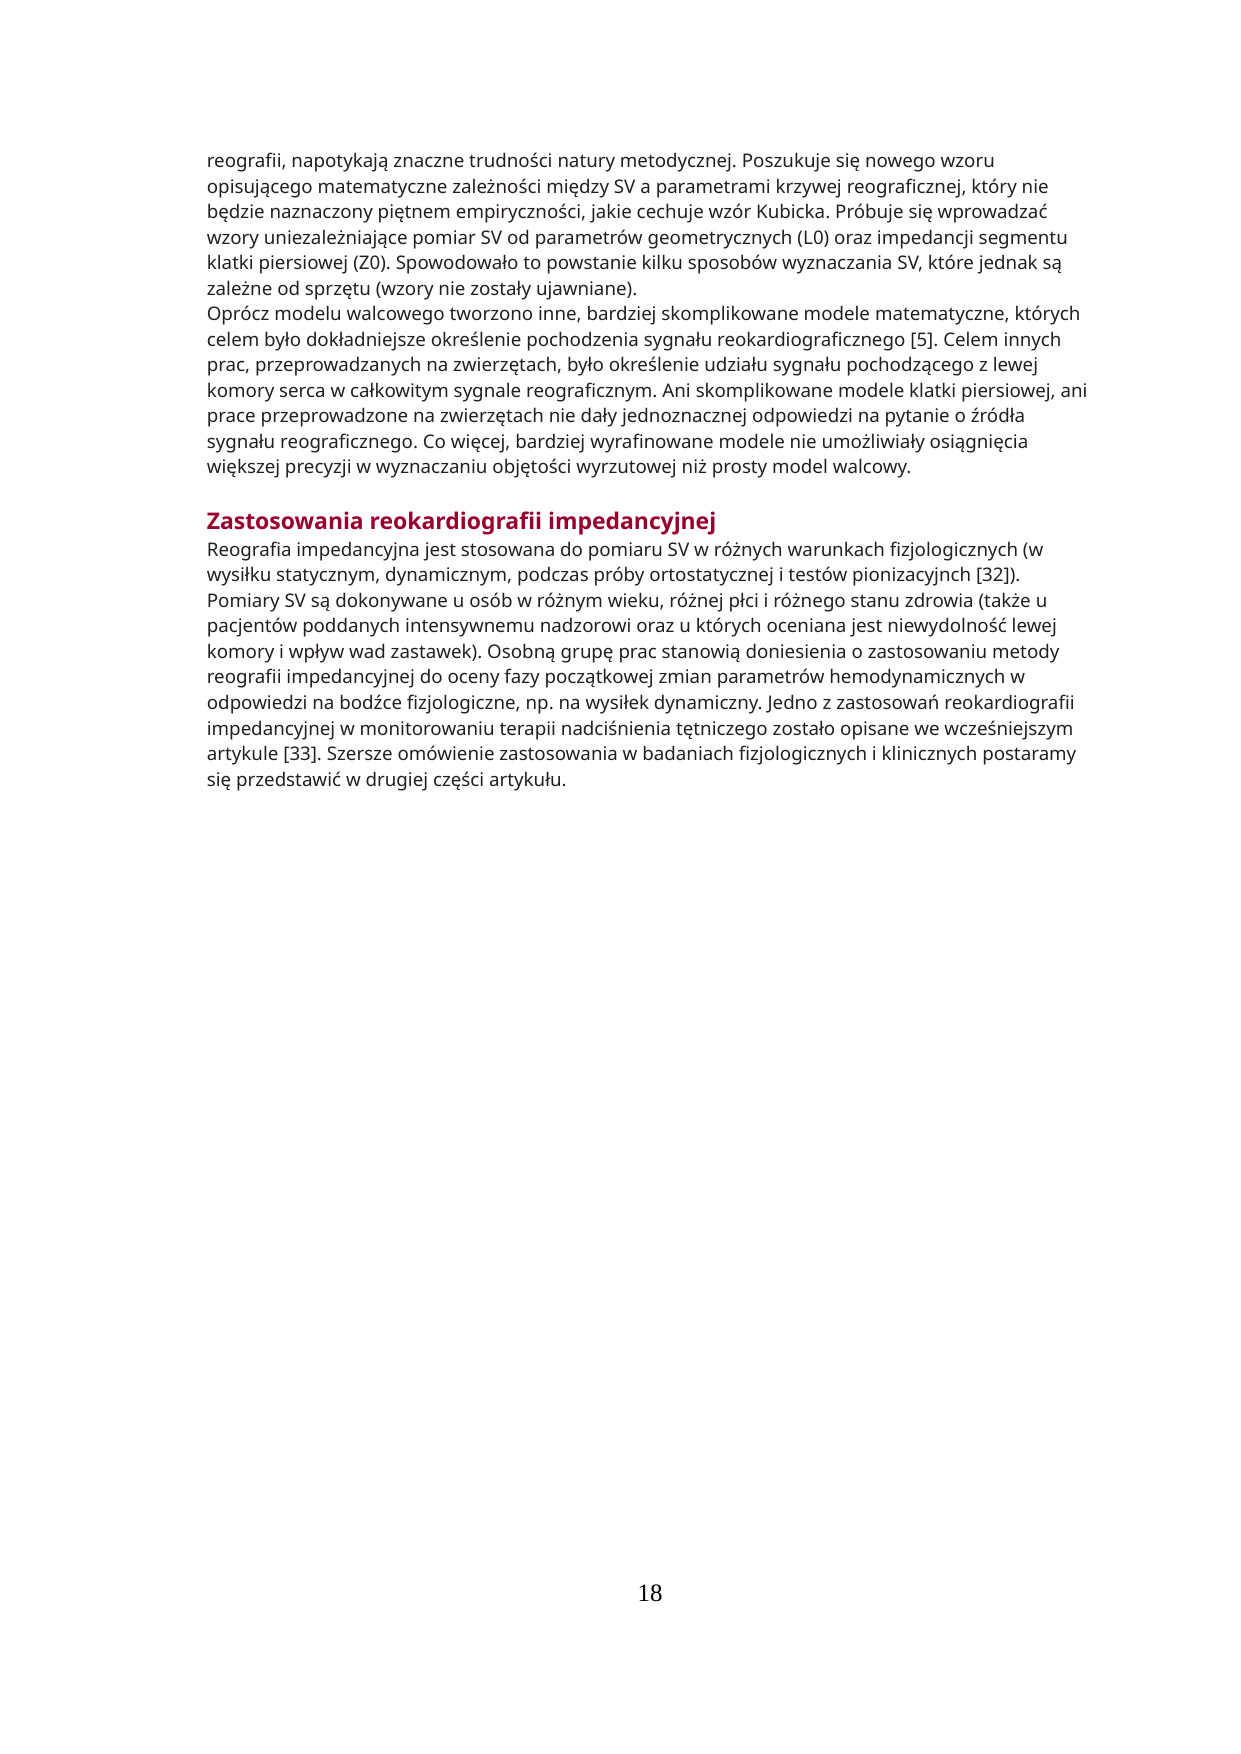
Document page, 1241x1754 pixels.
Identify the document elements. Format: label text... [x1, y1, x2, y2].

text reografii, napotykają znaczne trudności natury metodycznej. Poszukuje się nowego wzoru opisującego matematyczne zależności między SV a parametrami krzywej reograficznej, który nie będzie naznaczony piętnem empiryczności, jakie cechuje wzór Kubicka. Próbuje się wprowadzać wzory uniezależniające pomiar SV od parametrów geometrycznych (L0) oraz impedancji segmentu klatki piersiowej (Z0). Spowodowało to powstanie kilku sposobów wyznaczania SV, które jednak są zależne od sprzętu (wzory nie zostały ujawniane). Oprócz modelu walcowego tworzono inne, bardziej skomplikowane modele matematyczne, których celem było dokładniejsze określenie pochodzenia sygnału reokardiograficznego [5]. Celem innych prac, przeprowadzanych na zwierzętach, było określenie udziału sygnału pochodzącego z lewej komory serca w całkowitym sygnale reograficznym. Ani skomplikowane modele klatki piersiowej, ani prace przeprowadzone na zwierzętach nie dały jednoznacznej odpowiedzi na pytanie o źródła sygnału reograficznego. Co więcej, bardziej wyrafinowane modele nie umożliwiały osiągnięcia większej precyzji w wyznaczaniu objętości wyrzutowej niż prosty model walcowy. Zastosowania reokardiografii impedancyjnej Reografia impedancyjna jest stosowana do pomiaru SV w różnych warunkach fizjologicznych (w wysiłku statycznym, dynamicznym, podczas próby ortostatycznej i testów pionizacyjnch [32]). Pomiary SV są dokonywane u osób w różnym wieku, różnej płci i różnego stanu zdrowia (także u pacjentów poddanych intensywnemu nadzorowi oraz u których oceniana jest niewydolność lewej komory i wpływ wad zastawek). Osobną grupę prac stanowią doniesienia o zastosowaniu metody reografii impedancyjnej do oceny fazy początkowej zmian parametrów hemodynamicznych w odpowiedzi na bodźce fizjologiczne, np. na wysiłek dynamiczny. Jedno z zastosowań reokardiografii impedancyjnej w monitorowaniu terapii nadciśnienia tętniczego zostało opisane we wcześniejszym artykule [33]. Szersze omówienie zastosowania w badaniach fizjologicznych i klinicznych postaramy się przedstawić w drugiej części artykułu. [207, 148, 1093, 791]
